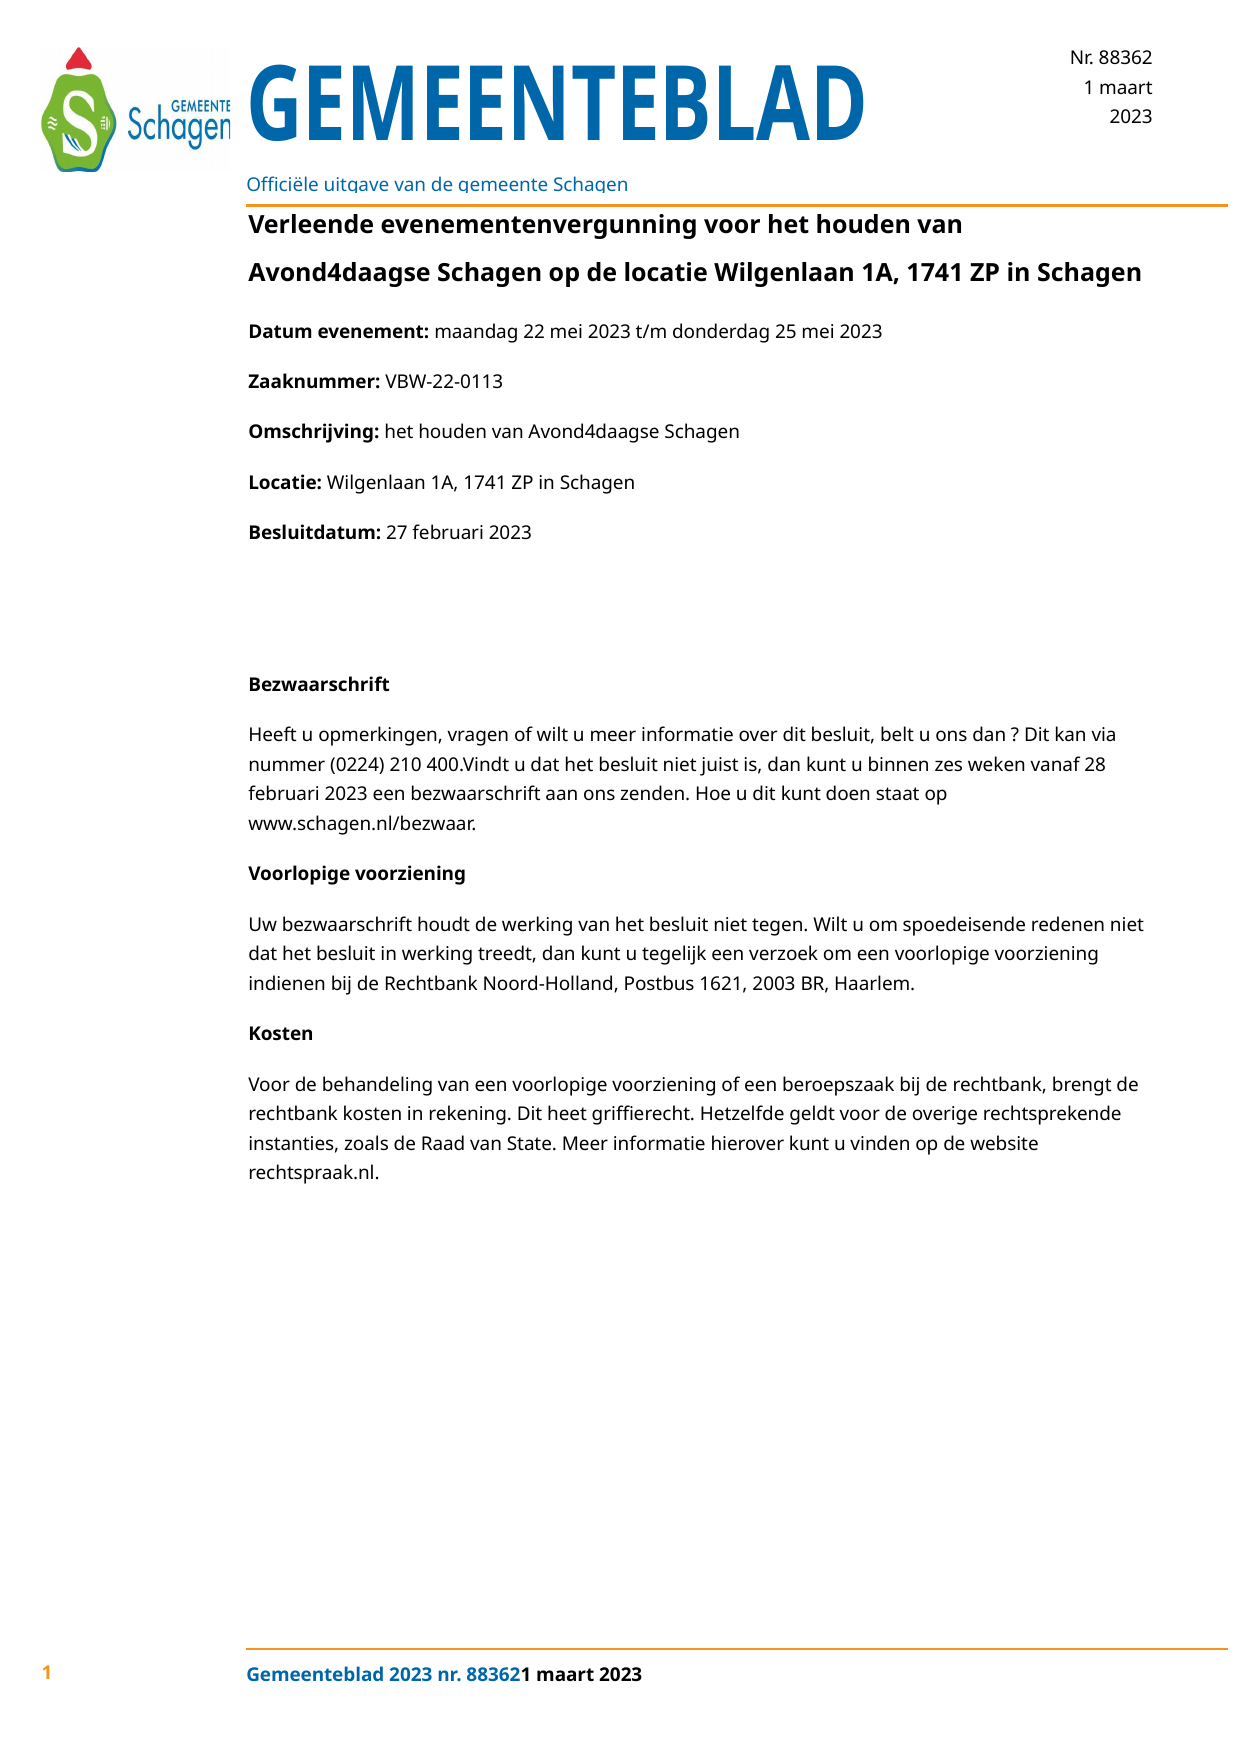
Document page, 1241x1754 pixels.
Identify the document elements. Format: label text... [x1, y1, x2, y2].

text Omschrijving: het houden van Avond4daagse Schagen [248, 419, 1152, 444]
text Heeft u opmerkingen, vragen of wilt u meer informatie over dit besluit, belt u ons dan ? Dit kan via nummer (0224) 210 400.Vindt u dat het besluit niet juist is, dan kunt u binnen zes weken vanaf 28 februari 2023 een bezwaarschrift aan ons zenden. Hoe u dit kunt doen staat op www.schagen.nl/bezwaar. [248, 721, 1152, 836]
picture [41, 47, 231, 172]
text Voorlopige voorziening [248, 860, 1152, 886]
text Besluitdatum: 27 februari 2023 [248, 519, 1152, 545]
text Datum evenement: maandag 22 mei 2023 t/m donderdag 25 mei 2023 [248, 318, 1152, 344]
text Locatie: Wilgenlaan 1A, 1741 ZP in Schagen [248, 469, 1152, 495]
text Kosten [248, 1020, 1152, 1046]
text Bezwaarschrift [248, 671, 1152, 697]
text Zaaknummer: VBW-22-0113 [248, 368, 1152, 394]
text Voor de behandeling van een voorlopige voorziening of een beroepszaak bij de rechtbank, brengt de rechtbank kosten in rekening. Dit heet griffierecht. Hetzelfde geldt voor de overige rechtsprekende instanties, zoals de Raad van State. Meer informatie hierover kunt u vinden op de website rechtspraak.nl. [248, 1071, 1152, 1185]
text Uw bezwaarschrift houdt de werking van het besluit niet tegen. Wilt u om spoedeisende redenen niet dat het besluit in werking treedt, dan kunt u tegelijk een verzoek om een voorlopige voorziening indienen bij de Rechtbank Noord-Holland, Postbus 1621, 2003 BR, Haarlem. [248, 911, 1152, 996]
text Verleende evenementenvergunning voor het houden van Avond4daagse Schagen op de locatie Wilgenlaan 1A, 1741 ZP in Schagen [248, 207, 1152, 288]
